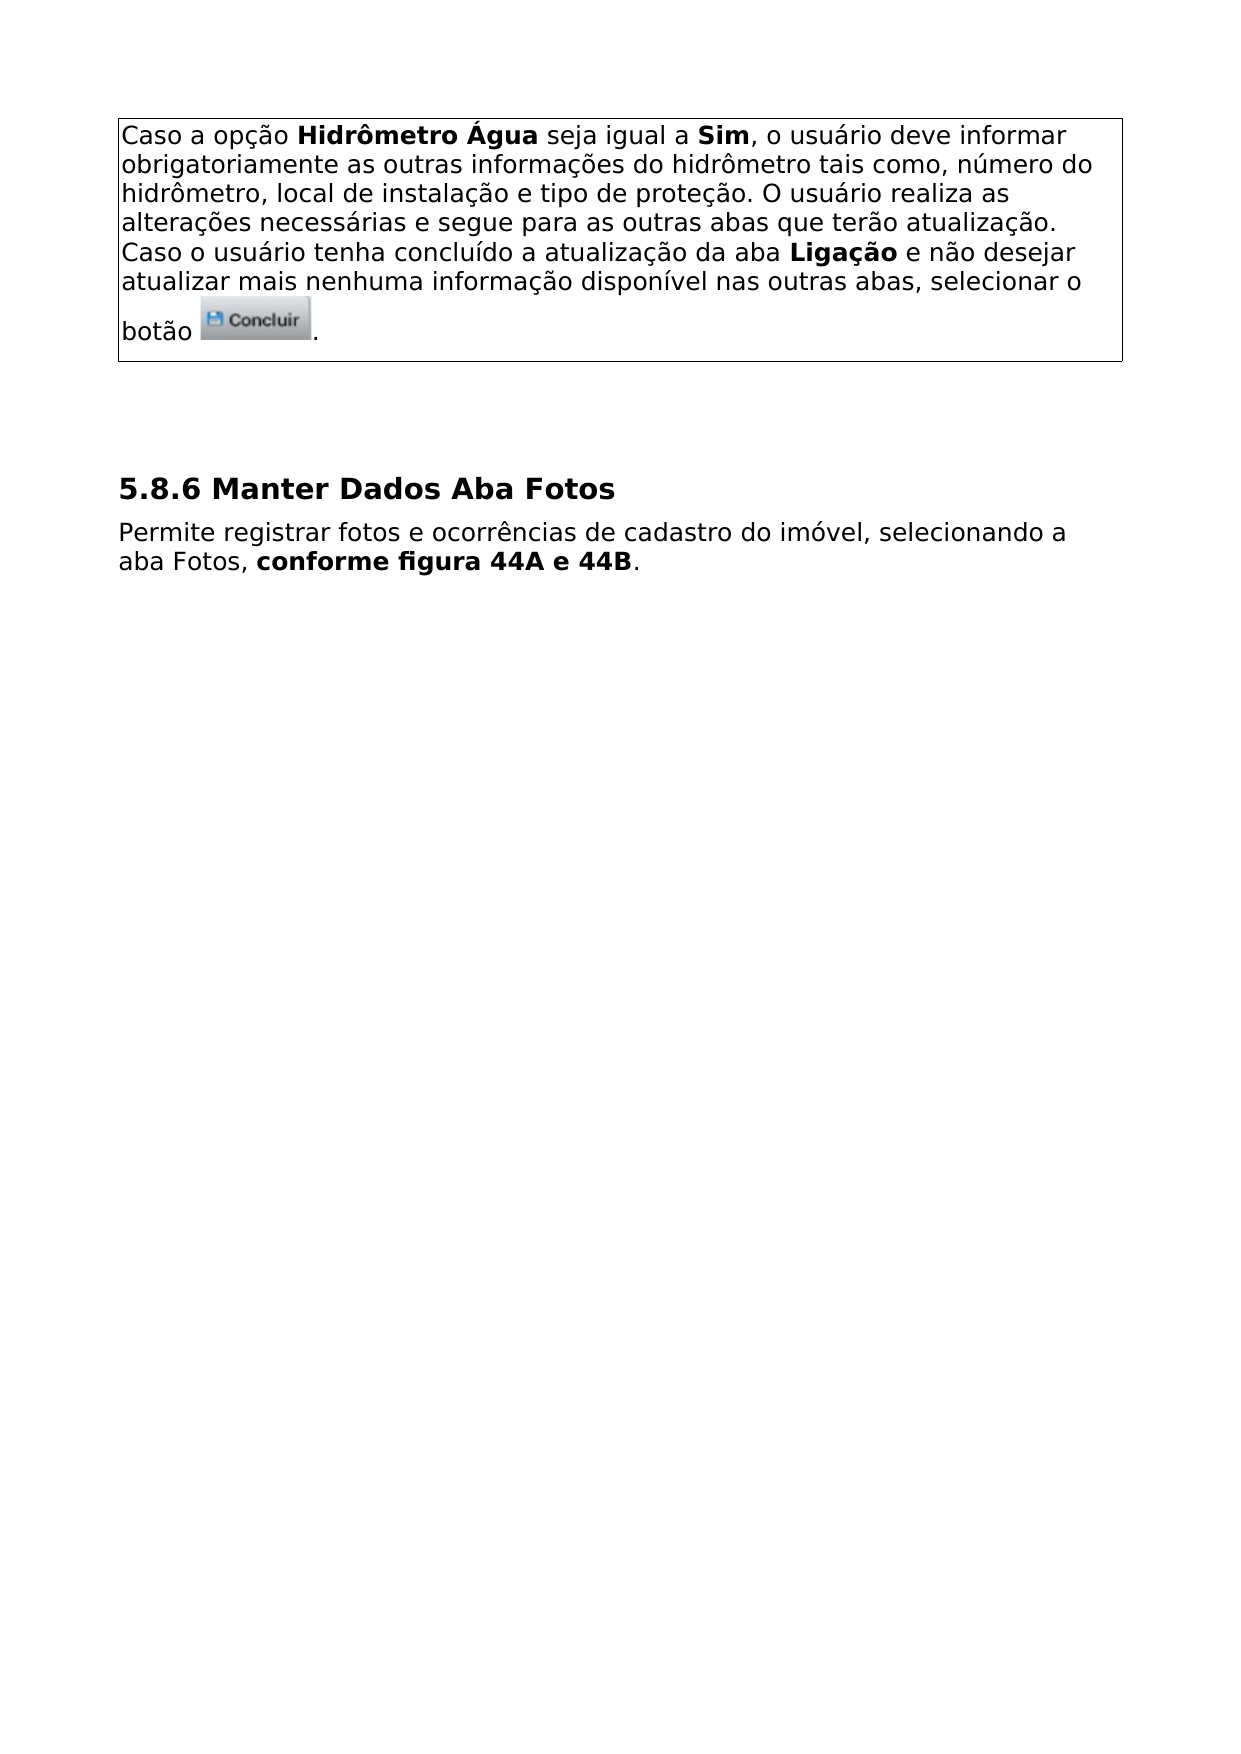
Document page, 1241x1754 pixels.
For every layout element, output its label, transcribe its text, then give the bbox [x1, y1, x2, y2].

table_header Caso a opção Hidrômetro Água seja igual a Sim, o usuário deve informar obrigatoriamente as outras informações do hidrômetro tais como, número do hidrômetro, local de instalação e tipo de proteção. O usuário realiza as alterações necessárias e segue para as outras abas que terão atualização. Caso o usuário tenha concluído a atualização da aba Ligação e não desejar atualizar mais nenhuma informação disponível nas outras abas, selecionar o botão . [119, 119, 1122, 361]
picture [200, 296, 312, 340]
subtitle 5.8.6 Manter Dados Aba Fotos [118, 472, 1122, 506]
text Permite registrar fotos e ocorrências de cadastro do imóvel, selecionando a aba Fotos, conforme figura 44A e 44B. [118, 518, 1122, 577]
